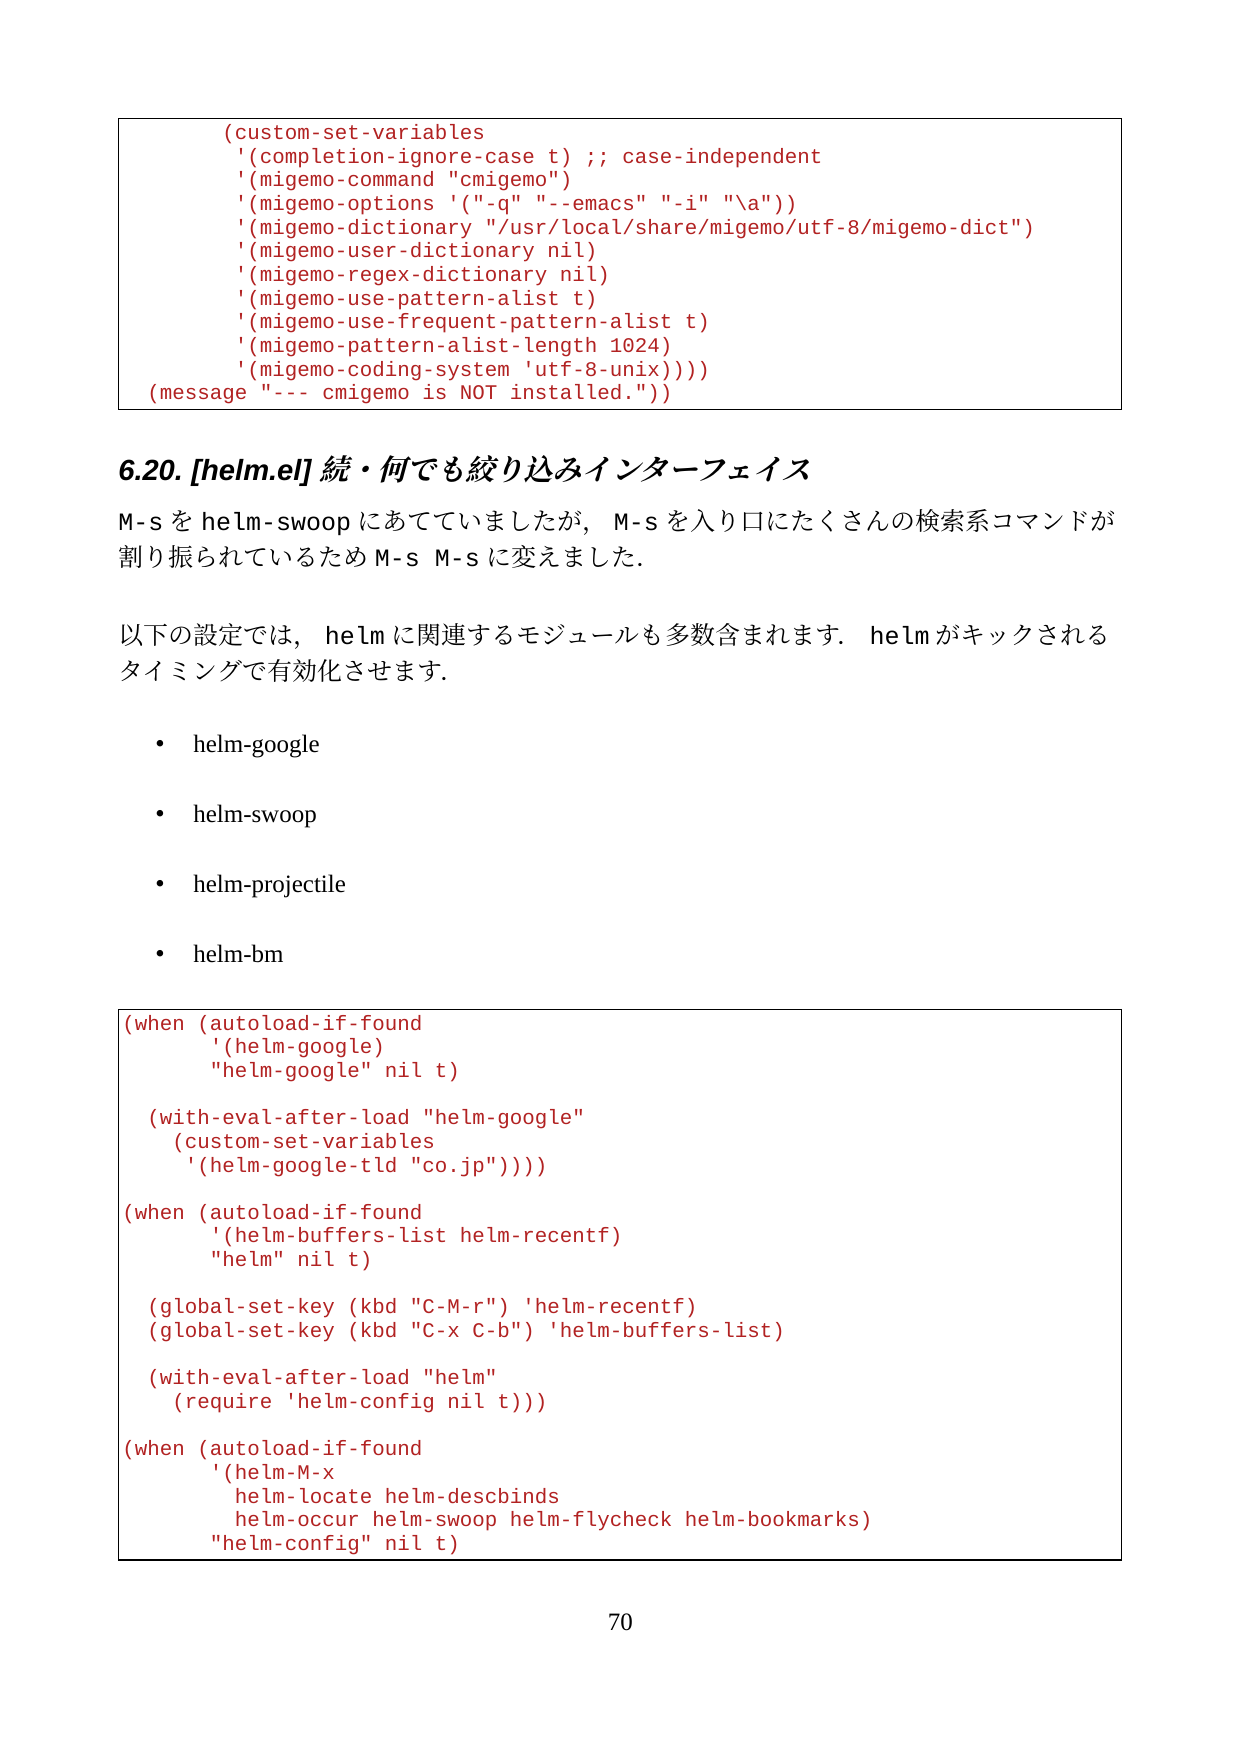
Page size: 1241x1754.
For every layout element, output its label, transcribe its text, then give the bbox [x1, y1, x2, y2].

text (when (autoload-if-found [119, 1434, 1121, 1458]
text '(migemo-user-dictionary nil) [119, 236, 1121, 260]
text 以下の設定では， helm に関連するモジュールも多数含まれます． helm がキックされるタイミングで有効化させます． [118, 615, 1122, 716]
list helm-google [156, 729, 1122, 786]
text (global-set-key (kbd "C-M-r") 'helm-recentf) [119, 1292, 1121, 1316]
text '(helm-M-x [119, 1458, 1121, 1482]
text '(migemo-command "cmigemo") [119, 165, 1121, 189]
text '(migemo-use-pattern-alist t) [119, 284, 1121, 307]
text helm-locate helm-descbinds [119, 1482, 1121, 1505]
subtitle [helm.el] 続・何でも絞り込みインターフェイス [118, 447, 1122, 489]
text (require 'helm-config nil t))) [119, 1387, 1121, 1411]
text (custom-set-variables [119, 1127, 1121, 1151]
text M-s を helm-swoop にあてていましたが， M-s を入り口にたくさんの検索系コマンドが割り振られているため M-s M-s に変えました． [118, 502, 1122, 603]
list helm-projectile [156, 869, 1122, 926]
text '(migemo-regex-dictionary nil) [119, 260, 1121, 284]
text (custom-set-variables [119, 119, 1121, 142]
text "helm-google" nil t) [119, 1056, 1121, 1080]
text '(completion-ignore-case t) ;; case-independent [119, 142, 1121, 165]
text '(migemo-coding-system 'utf-8-unix)))) [119, 354, 1121, 378]
text '(helm-google-tld "co.jp")))) [119, 1151, 1121, 1174]
text '(migemo-pattern-alist-length 1024) [119, 331, 1121, 354]
text '(helm-google) [119, 1032, 1121, 1056]
list helm-swoop [156, 799, 1122, 856]
text "helm-config" nil t) [119, 1529, 1121, 1559]
text '(migemo-dictionary "/usr/local/share/migemo/utf-8/migemo-dict") [119, 213, 1121, 236]
text (with-eval-after-load "helm" [119, 1363, 1121, 1387]
text (when (autoload-if-found [119, 1198, 1121, 1222]
list helm-bm [156, 939, 1122, 996]
text '(migemo-use-frequent-pattern-alist t) [119, 307, 1121, 331]
text (message "--- cmigemo is NOT installed.")) [119, 378, 1121, 409]
text "helm" nil t) [119, 1245, 1121, 1269]
text '(migemo-options '("-q" "--emacs" "-i" "\a")) [119, 189, 1121, 213]
text (global-set-key (kbd "C-x C-b") 'helm-buffers-list) [119, 1316, 1121, 1340]
text '(helm-buffers-list helm-recentf) [119, 1222, 1121, 1245]
text helm-occur helm-swoop helm-flycheck helm-bookmarks) [119, 1505, 1121, 1529]
text (when (autoload-if-found [119, 1010, 1121, 1032]
text (with-eval-after-load "helm-google" [119, 1103, 1121, 1127]
